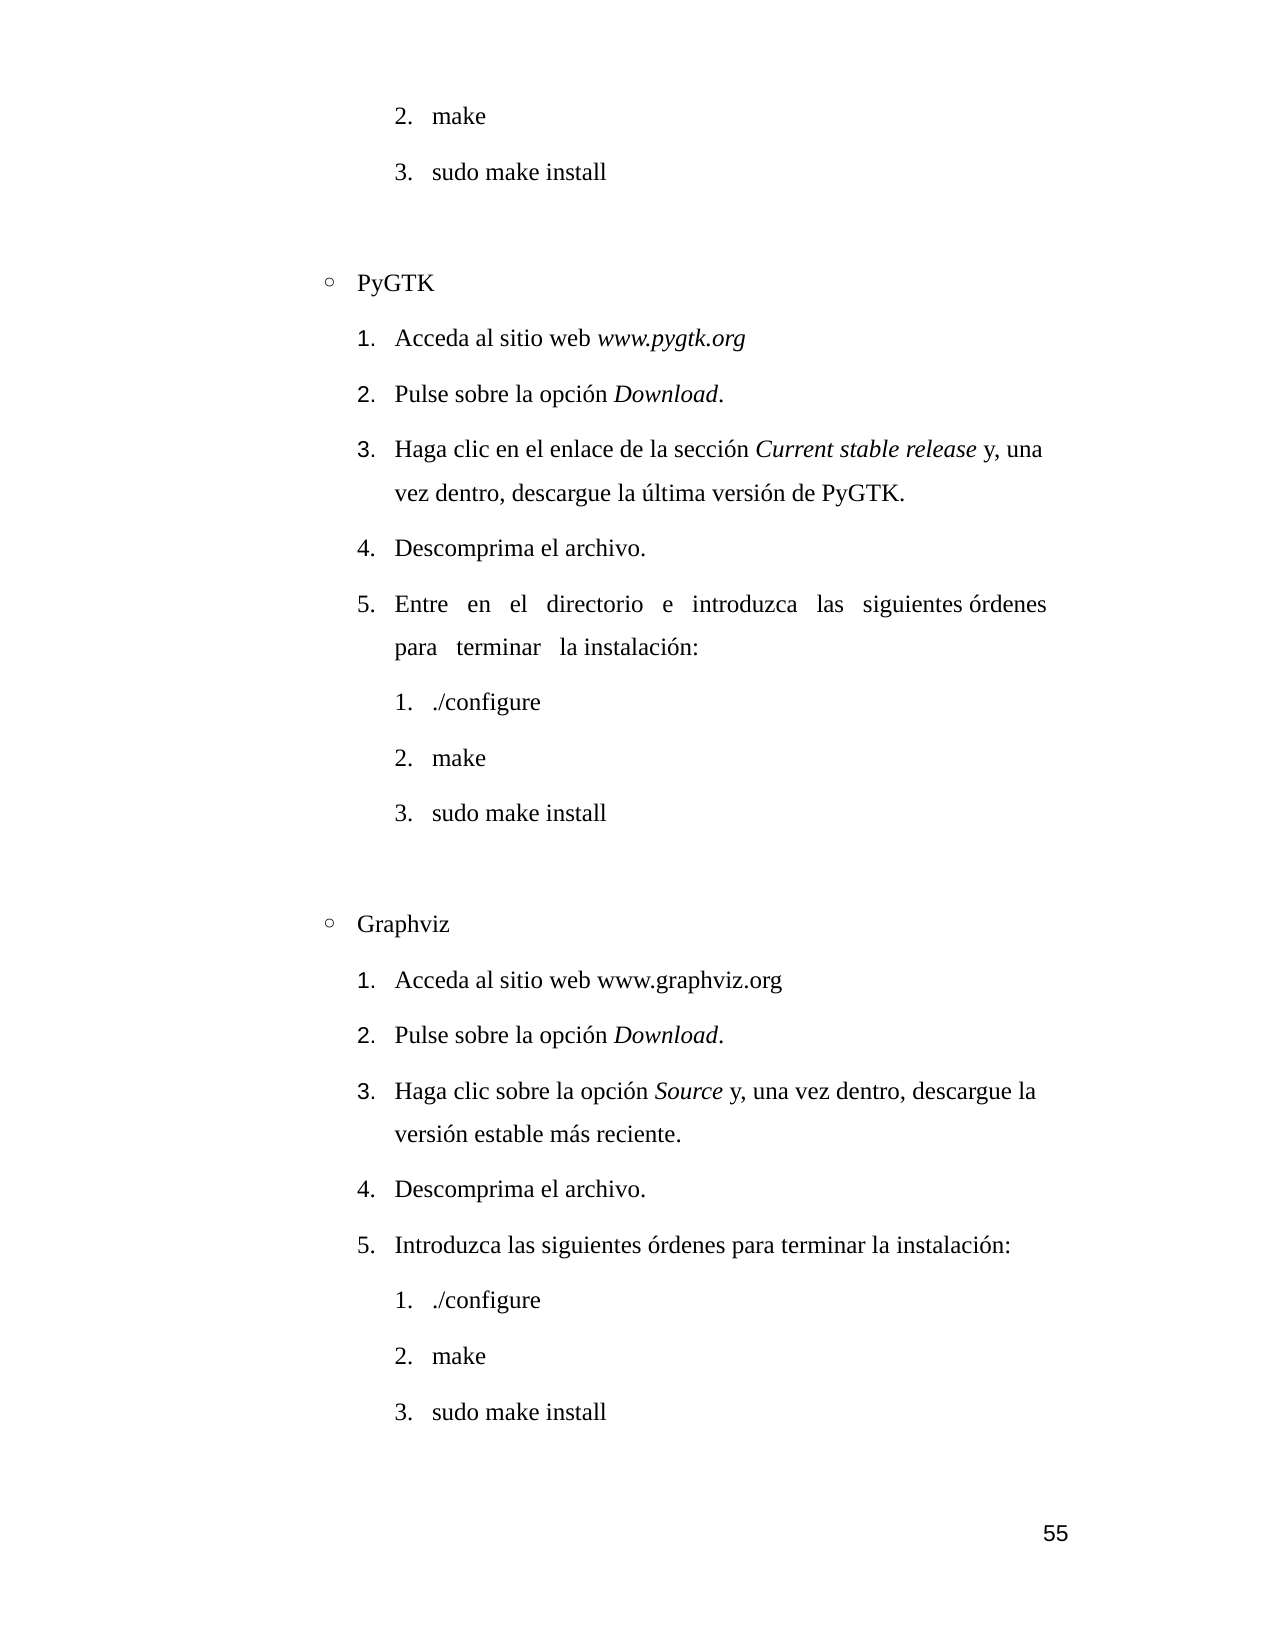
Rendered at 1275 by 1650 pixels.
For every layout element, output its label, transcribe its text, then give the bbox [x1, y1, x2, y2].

list Pulse sobre la opción Download. [357, 379, 1068, 408]
list ./configure [394, 687, 1068, 716]
list Haga clic en el enlace de la sección Current stable release y, una vez dentro, descargue la última versión de PyGTK. [357, 434, 1068, 506]
list sudo make install [394, 157, 1068, 186]
list Descomprima el archivo. [357, 1174, 1068, 1203]
list Haga clic sobre la opción Source y, una vez dentro, descargue la versión estable más reciente. [357, 1076, 1068, 1148]
list ./configure [394, 1286, 1068, 1314]
list Entre en el directorio e introduzca las siguientes órdenes para terminar la instalación: [357, 589, 1068, 661]
list make [394, 743, 1068, 772]
list make [394, 101, 1068, 130]
list make [394, 1341, 1068, 1370]
list sudo make install [394, 798, 1068, 827]
list Acceda al sitio web www.graphviz.org [357, 965, 1068, 994]
list Descomprima el archivo. [357, 533, 1068, 562]
list Acceda al sitio web www.pygtk.org [357, 323, 1068, 352]
list PyGTK [319, 268, 1068, 297]
list Pulse sobre la opción Download. [357, 1020, 1068, 1049]
list sudo make install [394, 1397, 1068, 1425]
list Introduzca las siguientes órdenes para terminar la instalación: [357, 1230, 1068, 1259]
list Graphviz [319, 909, 1068, 938]
